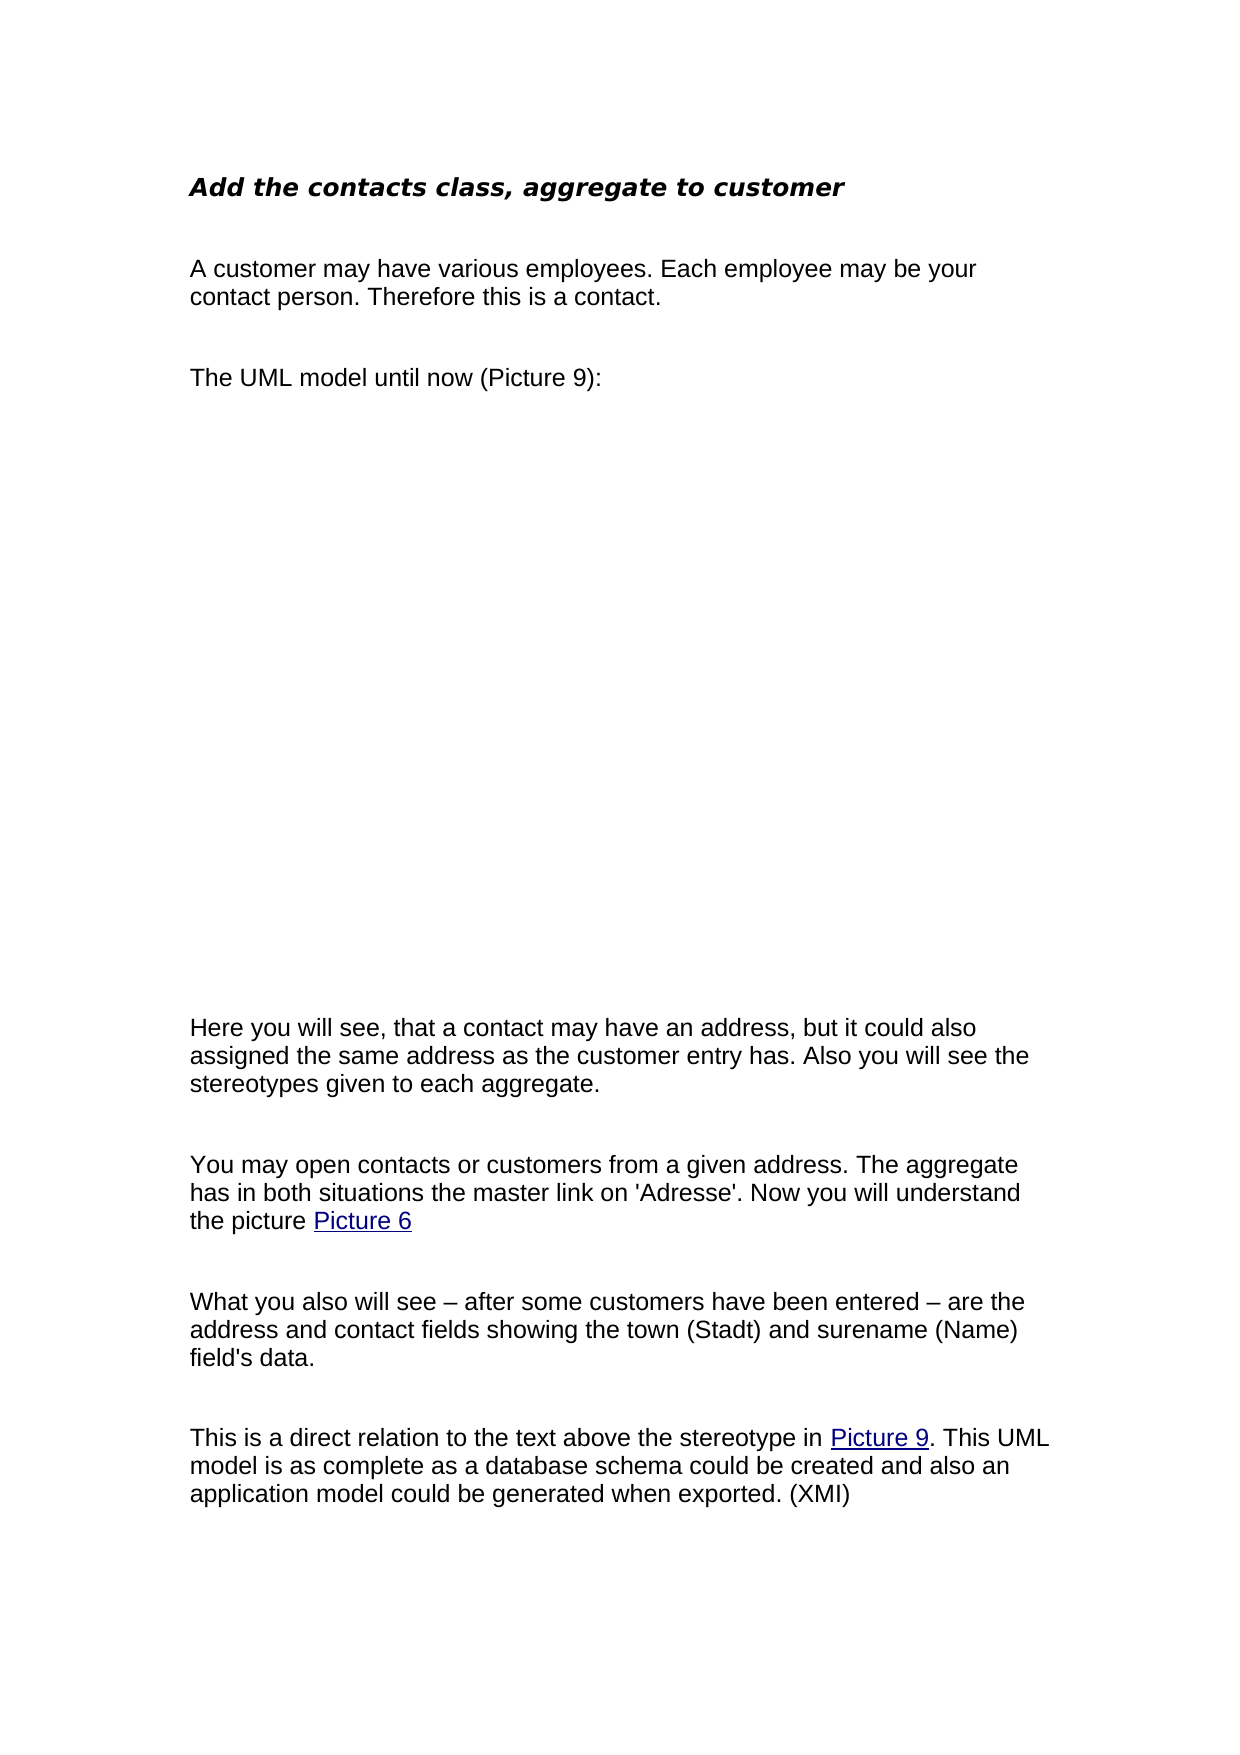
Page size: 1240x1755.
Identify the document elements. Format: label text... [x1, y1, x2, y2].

text What you also will see – after some customers have been entered – are the address and contact fields showing the town (Stadt) and surename (Name) field's data. [189, 1287, 1050, 1371]
text This is a direct relation to the text above the stereotype in Picture 9. This UML model is as complete as a database schema could be created and also an application model could be generated when exported. (XMI) [189, 1424, 1050, 1508]
text Here you will see, that a contact may have an address, but it could also assigned the same address as the customer entry has. Also you will see the stereotypes given to each aggregate. [189, 1014, 1050, 1098]
text You may open contacts or customers from a given address. The aggregate has in both situations the master link on 'Adresse'. Now you will understand the picture Picture 6 [189, 1151, 1050, 1234]
text The UML model until now (Picture 9): [189, 363, 1050, 391]
text A customer may have various employees. Each employee may be your contact person. Therefore this is a contact. [189, 255, 1050, 311]
subtitle Add the contacts class, aggregate to customer [189, 173, 1050, 202]
